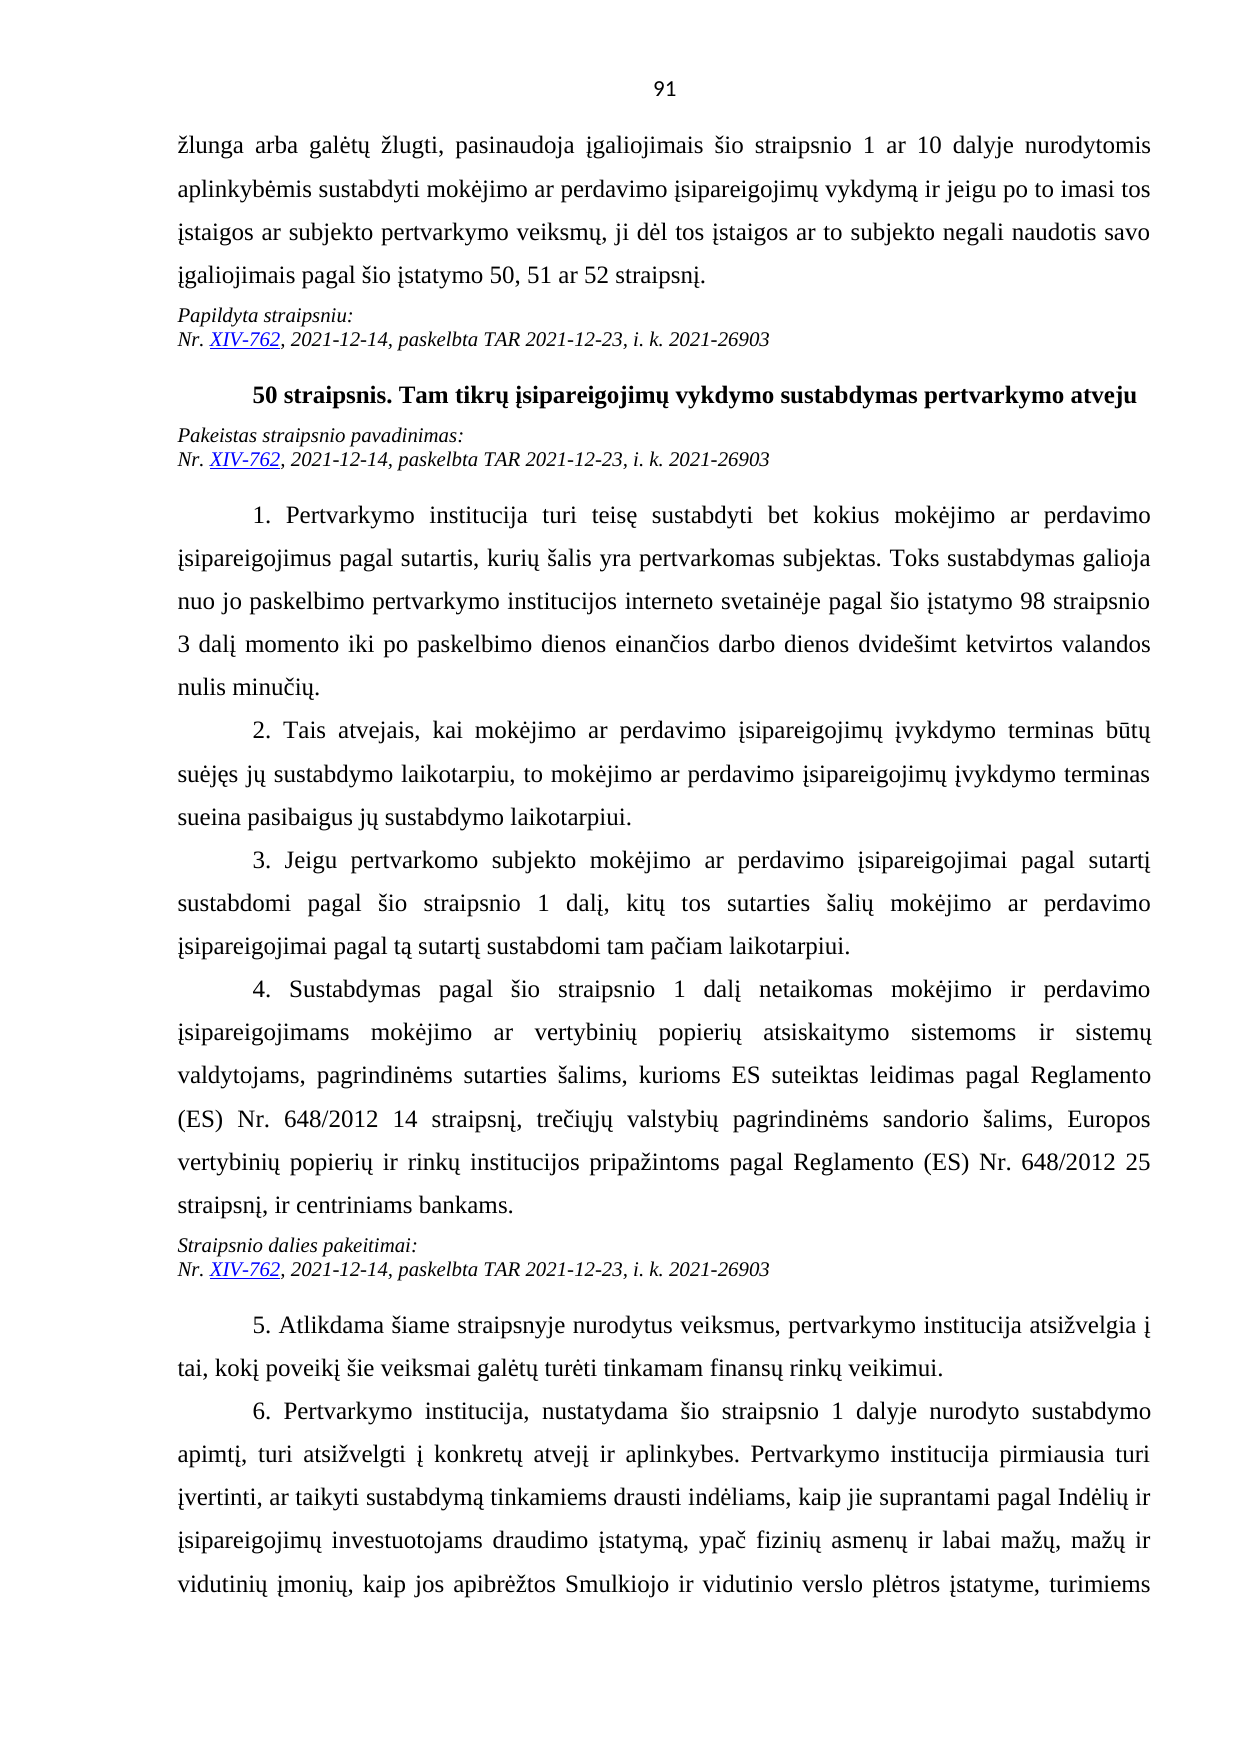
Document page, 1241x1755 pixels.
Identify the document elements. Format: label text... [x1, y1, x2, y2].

text Nr. XIV-762, 2021-12-14, paskelbta TAR 2021-12-23, i. k. 2021-26903 [177, 447, 1152, 471]
text žlunga arba galėtų žlugti, pasinaudoja įgaliojimais šio straipsnio 1 ar 10 dalyje nurodytomis aplinkybėmis sustabdyti mokėjimo ar perdavimo įsipareigojimų vykdymą ir jeigu po to imasi tos įstaigos ar subjekto pertvarkymo veiksmų, ji dėl tos įstaigos ar to subjekto negali naudotis savo įgaliojimais pagal šio įstatymo 50, 51 ar 52 straipsnį. [177, 131, 1152, 289]
text 6. Pertvarkymo institucija, nustatydama šio straipsnio 1 dalyje nurodyto sustabdymo apimtį, turi atsižvelgti į konkretų atvejį ir aplinkybes. Pertvarkymo institucija pirmiausia turi įvertinti, ar taikyti sustabdymą tinkamiems drausti indėliams, kaip jie suprantami pagal Indėlių ir įsipareigojimų investuotojams draudimo įstatymą, ypač fizinių asmenų ir labai mažų, mažų ir vidutinių įmonių, kaip jos apibrėžtos Smulkiojo ir vidutinio verslo plėtros įstatyme, turimiems [177, 1396, 1152, 1597]
text Nr. XIV-762, 2021-12-14, paskelbta TAR 2021-12-23, i. k. 2021-26903 [177, 1257, 1152, 1281]
text 4. Sustabdymas pagal šio straipsnio 1 dalį netaikomas mokėjimo ir perdavimo įsipareigojimams mokėjimo ar vertybinių popierių atsiskaitymo sistemoms ir sistemų valdytojams, pagrindinėms sutarties šalims, kurioms ES suteiktas leidimas pagal Reglamento (ES) Nr. 648/2012 14 straipsnį, trečiųjų valstybių pagrindinėms sandorio šalims, Europos vertybinių popierių ir rinkų institucijos pripažintoms pagal Reglamento (ES) Nr. 648/2012 25 straipsnį, ir centriniams bankams. [177, 974, 1152, 1219]
text 1. Pertvarkymo institucija turi teisę sustabdyti bet kokius mokėjimo ar perdavimo įsipareigojimus pagal sutartis, kurių šalis yra pertvarkomas subjektas. Toks sustabdymas galioja nuo jo paskelbimo pertvarkymo institucijos interneto svetainėje pagal šio įstatymo 98 straipsnio 3 dalį momento iki po paskelbimo dienos einančios darbo dienos dvidešimt ketvirtos valandos nulis minučių. [177, 500, 1152, 701]
text 2. Tais atvejais, kai mokėjimo ar perdavimo įsipareigojimų įvykdymo terminas būtų suėjęs jų sustabdymo laikotarpiu, to mokėjimo ar perdavimo įsipareigojimų įvykdymo terminas sueina pasibaigus jų sustabdymo laikotarpiui. [177, 716, 1152, 831]
text Pakeistas straipsnio pavadinimas: [177, 423, 1152, 447]
text Papildyta straipsniu: [177, 303, 1152, 327]
text Nr. XIV-762, 2021-12-14, paskelbta TAR 2021-12-23, i. k. 2021-26903 [177, 327, 1152, 351]
text Straipsnio dalies pakeitimai: [177, 1233, 1152, 1257]
text 3. Jeigu pertvarkomo subjekto mokėjimo ar perdavimo įsipareigojimai pagal sutartį sustabdomi pagal šio straipsnio 1 dalį, kitų tos sutarties šalių mokėjimo ar perdavimo įsipareigojimai pagal tą sutartį sustabdomi tam pačiam laikotarpiui. [177, 845, 1152, 960]
text 50 straipsnis. Tam tikrų įsipareigojimų vykdymo sustabdymas pertvarkymo atveju [177, 380, 1152, 409]
text 5. Atlikdama šiame straipsnyje nurodytus veiksmus, pertvarkymo institucija atsižvelgia į tai, kokį poveikį šie veiksmai galėtų turėti tinkamam finansų rinkų veikimui. [177, 1310, 1152, 1382]
